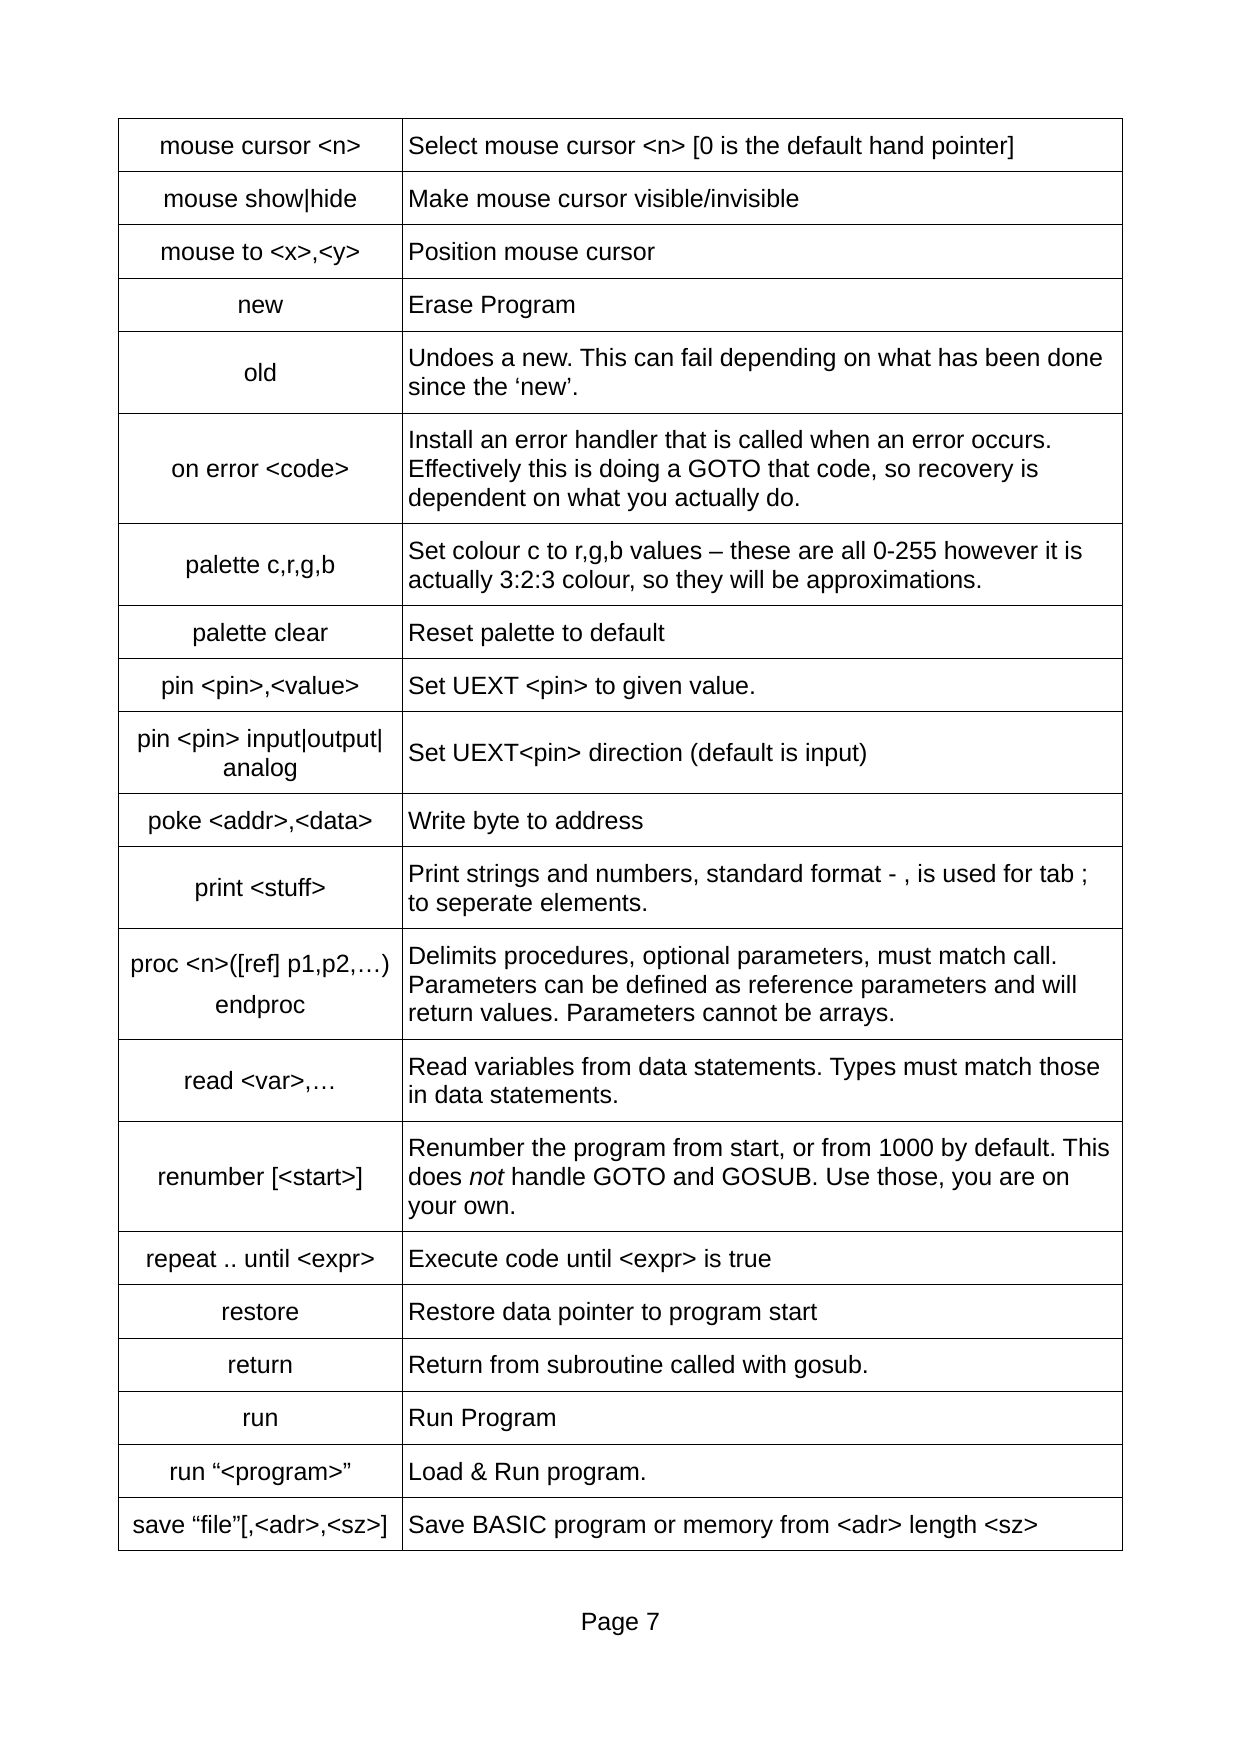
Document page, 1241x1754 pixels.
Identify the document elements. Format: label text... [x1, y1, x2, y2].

table_cell Select mouse cursor <n> [0 is the default hand pointer] [403, 119, 1122, 171]
table_cell On error <code> [119, 414, 402, 523]
table_cell Proc <n>([ref] p1,p2,…) endproc [119, 929, 402, 1039]
table_cell Run [119, 1392, 402, 1444]
table_cell Delimits procedures, optional parameters, must match call. Parameters can be defined as reference parameters and will return values. Parameters cannot be arrays. [403, 929, 1122, 1039]
table_cell Install an error handler that is called when an error occurs. Effectively this is doing a GOTO that code, so recovery is dependent on what you actually do. [403, 414, 1122, 523]
table_cell Return [119, 1339, 402, 1391]
table_cell Mouse TO <x>,<y> [119, 225, 402, 277]
table_cell Renumber [<start>] [119, 1122, 402, 1231]
table_cell Repeat .. until <expr> [119, 1232, 402, 1284]
table_cell Print strings and numbers, standard format - , is used for tab ; to seperate elements. [403, 847, 1122, 928]
table_cell Erase Program [403, 279, 1122, 331]
table_cell Palette c,r,g,b [119, 524, 402, 605]
table_cell Palette clear [119, 606, 402, 658]
table_cell Pin <pin>,<value> [119, 659, 402, 711]
table_cell new [119, 279, 402, 331]
table_cell Make mouse cursor visible/invisible [403, 172, 1122, 224]
table_cell Execute code until <expr> is true [403, 1232, 1122, 1284]
table_cell Save “file”[,<adr>,<sz>] [119, 1498, 402, 1550]
table_cell Poke <addr>,<data> [119, 794, 402, 846]
table_cell Save BASIC program or memory from <adr> length <sz> [403, 1498, 1122, 1550]
table_cell Load & Run program. [403, 1445, 1122, 1497]
table_cell Read variables from data statements. Types must match those in data statements. [403, 1040, 1122, 1121]
table_cell Mouse show|hide [119, 172, 402, 224]
table_cell Read <var>,… [119, 1040, 402, 1121]
table_cell Position mouse cursor [403, 225, 1122, 277]
table_cell Return from subroutine called with gosub. [403, 1339, 1122, 1391]
table_cell Reset palette to default [403, 606, 1122, 658]
table_cell Print <stuff> [119, 847, 402, 928]
table_cell Mouse cursor <n> [119, 119, 402, 171]
table_cell Undoes a new. This can fail depending on what has been done since the ‘new’. [403, 332, 1122, 412]
table_cell Run “<program>” [119, 1445, 402, 1497]
table_cell Restore data pointer to program start [403, 1285, 1122, 1337]
table_cell Set UEXT<pin> direction (default is input) [403, 712, 1122, 793]
table_cell Renumber the program from start, or from 1000 by default. This does not handle GOTO and GOSUB. Use those, you are on your own. [403, 1122, 1122, 1231]
table_cell Pin <pin> INPUT|output|analog [119, 712, 402, 793]
table_cell Set colour c to r,g,b values – these are all 0-255 however it is actually 3:2:3 colour, so they will be approximations. [403, 524, 1122, 605]
table_cell Run Program [403, 1392, 1122, 1444]
table_cell Old [119, 332, 402, 412]
table_cell Set UEXT <pin> to given value. [403, 659, 1122, 711]
table_cell Write byte to address [403, 794, 1122, 846]
table_cell Restore [119, 1285, 402, 1337]
